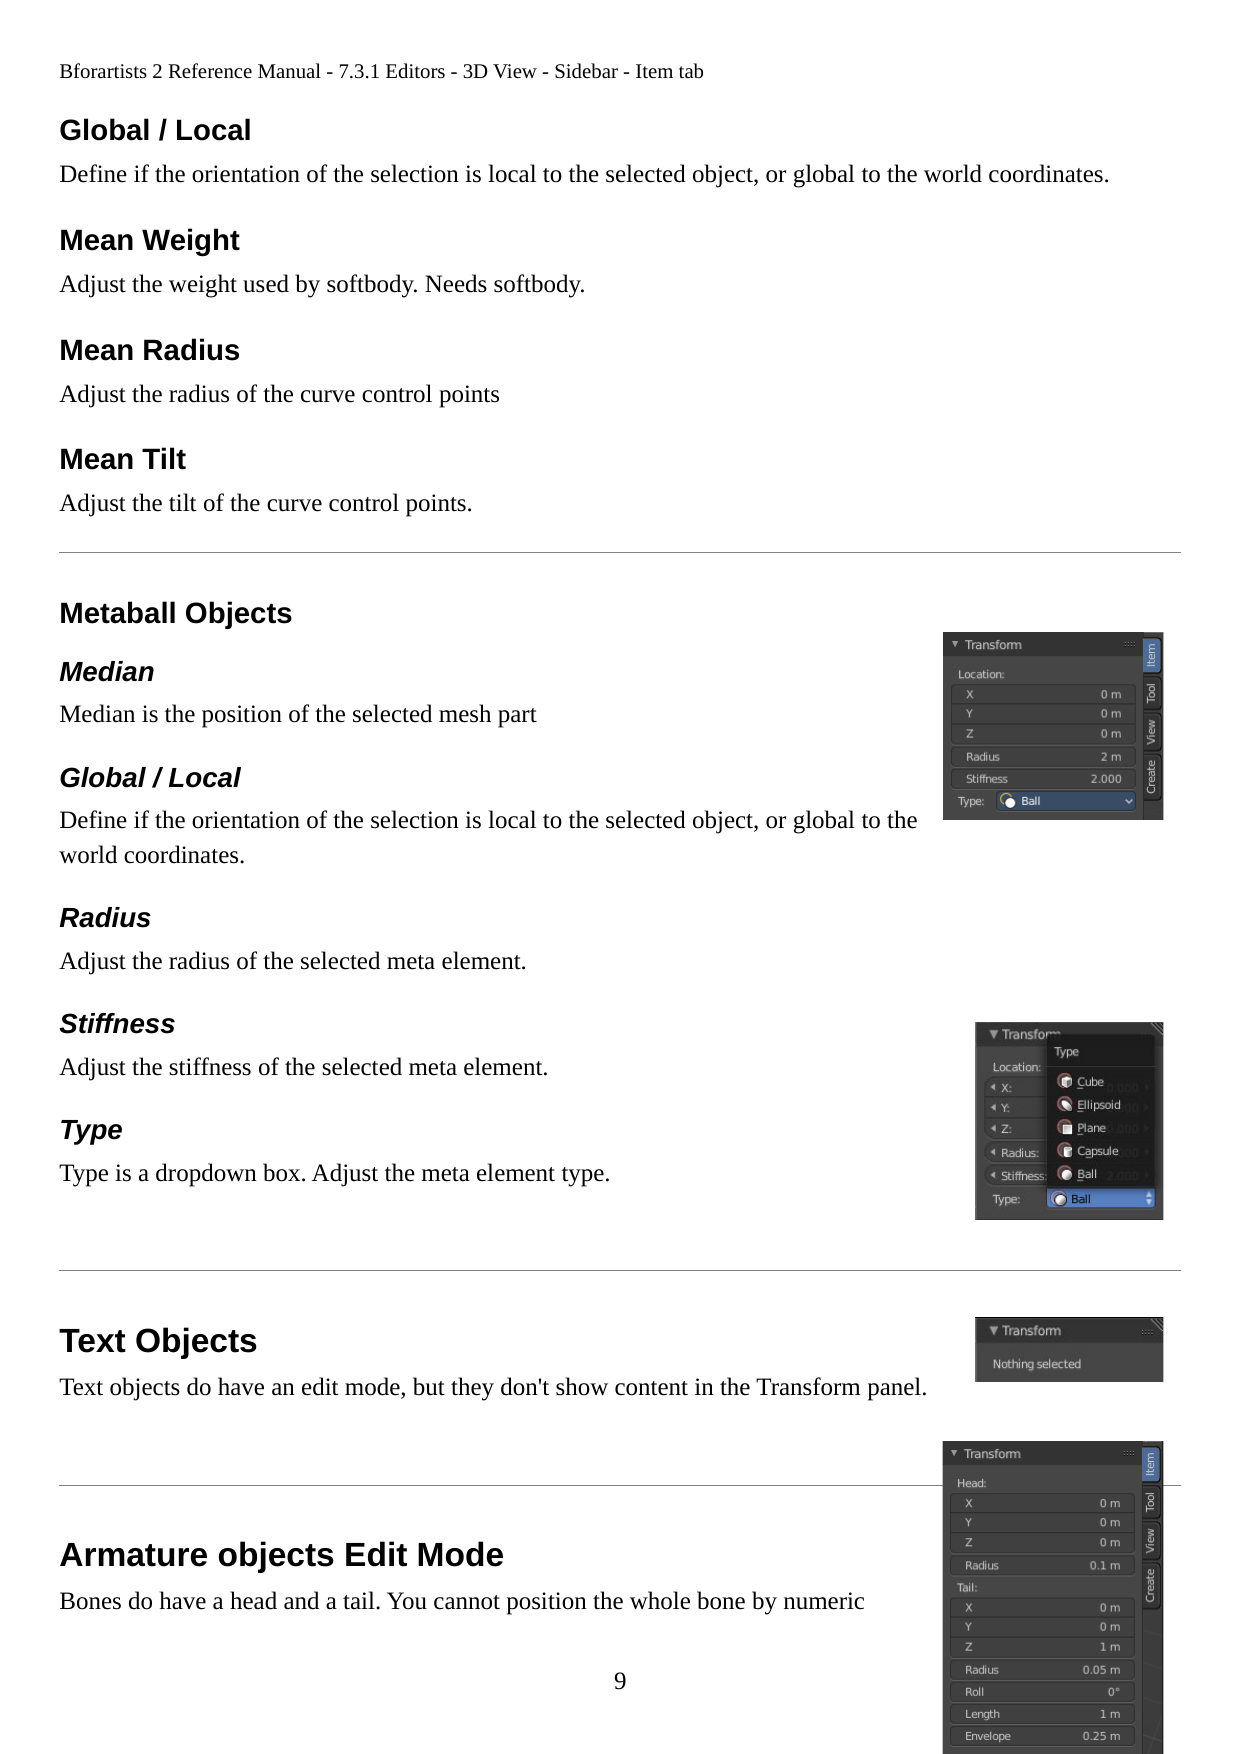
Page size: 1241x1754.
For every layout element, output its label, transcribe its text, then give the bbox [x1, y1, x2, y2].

subtitle Armature objects Edit Mode [59, 1535, 942, 1574]
picture [975, 1317, 1164, 1382]
subtitle [1164, 1321, 1181, 1359]
subtitle Global / Local [59, 113, 1181, 146]
text Median is the position of the selected mesh part [59, 699, 943, 728]
subtitle [1164, 761, 1181, 793]
text Adjust the radius of the selected meta element. [59, 946, 1181, 974]
subtitle Mean Radius [59, 332, 1181, 366]
text Bones do have a head and a tail. You cannot position the whole bone by numeric [59, 1586, 942, 1615]
subtitle Metaball Objects [59, 596, 1181, 630]
subtitle Mean Weight [59, 222, 1181, 256]
text Define if the orientation of the selection is local to the selected object, or global to the world coordinates. [59, 159, 1181, 188]
text Text objects do have an edit mode, but they don't show content in the Transform panel. [59, 1372, 1181, 1401]
subtitle Median [59, 655, 943, 687]
text Define if the orientation of the selection is local to the selected object, or global to the world coordinates. [59, 805, 1181, 869]
subtitle [1164, 1113, 1181, 1145]
subtitle Type [59, 1113, 975, 1145]
picture [943, 632, 1164, 820]
text Adjust the radius of the curve control points [59, 379, 1181, 407]
text Adjust the stiffness of the selected meta element. [59, 1052, 975, 1081]
subtitle Text Objects [59, 1321, 975, 1359]
subtitle Radius [59, 901, 1181, 933]
picture [942, 1441, 1164, 1754]
subtitle Mean Tilt [59, 442, 1181, 476]
subtitle [1164, 655, 1181, 687]
subtitle [1164, 1535, 1181, 1574]
subtitle Stiffness [59, 1007, 1181, 1039]
text Type is a dropdown box. Adjust the meta element type. [59, 1158, 975, 1186]
text Adjust the tilt of the curve control points. [59, 488, 1181, 517]
picture [975, 1022, 1164, 1220]
text Adjust the weight used by softbody. Needs softbody. [59, 269, 1181, 297]
subtitle Global / Local [59, 761, 943, 793]
